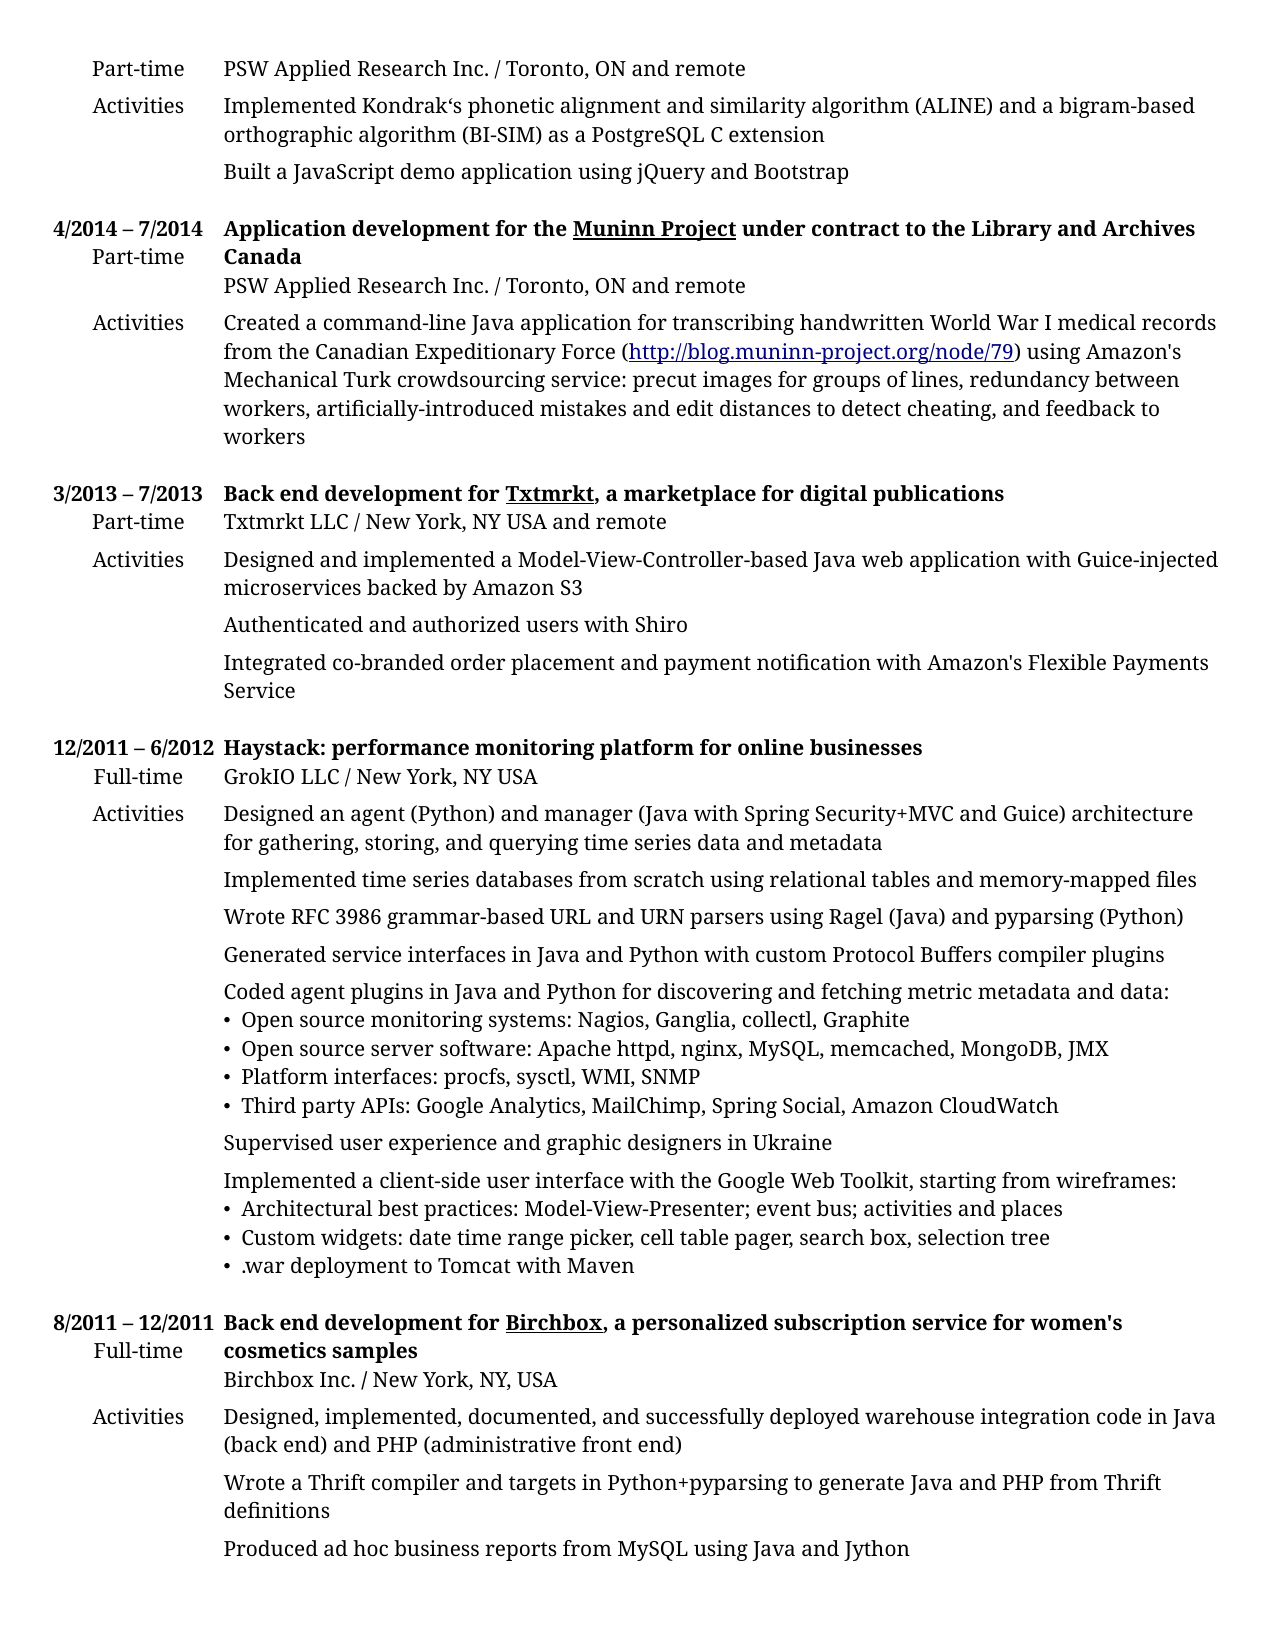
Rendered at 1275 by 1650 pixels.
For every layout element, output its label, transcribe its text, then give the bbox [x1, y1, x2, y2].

table_cell Activities [53, 91, 223, 186]
table_cell Application development for the Muninn Project under contract to the Library and Archives Canada PSW Applied Research Inc. / Toronto, ON and remote [223, 214, 1221, 308]
table_cell Activities [53, 799, 223, 1279]
table_cell Part-time [53, 54, 223, 91]
table_cell [223, 186, 1221, 214]
table_cell 8/2011 – 12/2011 Full-time [53, 1308, 223, 1402]
table_cell [53, 705, 223, 733]
table_cell Back end development for Birchbox, a personalized subscription service for women's cosmetics samples Birchbox Inc. / New York, NY, USA [223, 1308, 1221, 1402]
table_cell Back end development for Txtmrkt, a marketplace for digital publications Txtmrkt LLC / New York, NY USA and remote [223, 479, 1221, 545]
table_cell Activities [53, 545, 223, 705]
table_cell PSW Applied Research Inc. / Toronto, ON and remote [223, 54, 1221, 91]
table_cell Implemented Kondrak‘s phonetic alignment and similarity algorithm (ALINE) and a bigram-based orthographic algorithm (BI-SIM) as a PostgreSQL C extension Built a JavaScript demo application using jQuery and Bootstrap [223, 91, 1221, 186]
table_cell [223, 1280, 1221, 1308]
table_cell Created a command-line Java application for transcribing handwritten World War I medical records from the Canadian Expeditionary Force (http://blog.muninn-project.org/node/79) using Amazon's Mechanical Turk crowdsourcing service: precut images for groups of lines, redundancy between workers, artificially-introduced mistakes and edit distances to detect cheating, and feedback to workers [223, 308, 1221, 451]
table_cell Activities [53, 1402, 223, 1562]
table_cell [53, 451, 223, 479]
table_cell 4/2014 – 7/2014 Part-time [53, 214, 223, 308]
table_cell Haystack: performance monitoring platform for online businesses GrokIO LLC / New York, NY USA [223, 733, 1221, 799]
table_cell Designed an agent (Python) and manager (Java with Spring Security+MVC and Guice) architecture for gathering, storing, and querying time series data and metadata Implemented time series databases from scratch using relational tables and memory-mapped files Wrote RFC 3986 grammar-based URL and URN parsers using Ragel (Java) and pyparsing (Python) Generated service interfaces in Java and Python with custom Protocol Buffers compiler plugins Coded agent plugins in Java and Python for discovering and fetching metric metadata and data: Open source monitoring systems: Nagios, Ganglia, collectl, Graphite Open source server software: Apache httpd, nginx, MySQL, memcached, MongoDB, JMX Platform interfaces: procfs, sysctl, WMI, SNMP Third party APIs: Google Analytics, MailChimp, Spring Social, Amazon CloudWatch Supervised user experience and graphic designers in Ukraine Implemented a client-side user interface with the Google Web Toolkit, starting from wireframes: Architectural best practices: Model-View-Presenter; event bus; activities and places Custom widgets: date time range picker, cell table pager, search box, selection tree .war deployment to Tomcat with Maven [223, 799, 1221, 1279]
table_cell 12/2011 – 6/2012 Full-time [53, 733, 223, 799]
table_cell [53, 186, 223, 214]
table_cell Activities [53, 308, 223, 451]
table_cell 3/2013 – 7/2013 Part-time [53, 479, 223, 545]
table_cell Designed, implemented, documented, and successfully deployed warehouse integration code in Java (back end) and PHP (administrative front end) Wrote a Thrift compiler and targets in Python+pyparsing to generate Java and PHP from Thrift definitions Produced ad hoc business reports from MySQL using Java and Jython [223, 1402, 1221, 1562]
table_cell Designed and implemented a Model-View-Controller-based Java web application with Guice-injected microservices backed by Amazon S3 Authenticated and authorized users with Shiro Integrated co-branded order placement and payment notification with Amazon's Flexible Payments Service [223, 545, 1221, 705]
table_cell [223, 451, 1221, 479]
table_cell [53, 1280, 223, 1308]
table_cell [223, 705, 1221, 733]
table_cell [53, 1562, 223, 1591]
table_cell [223, 1562, 1221, 1591]
